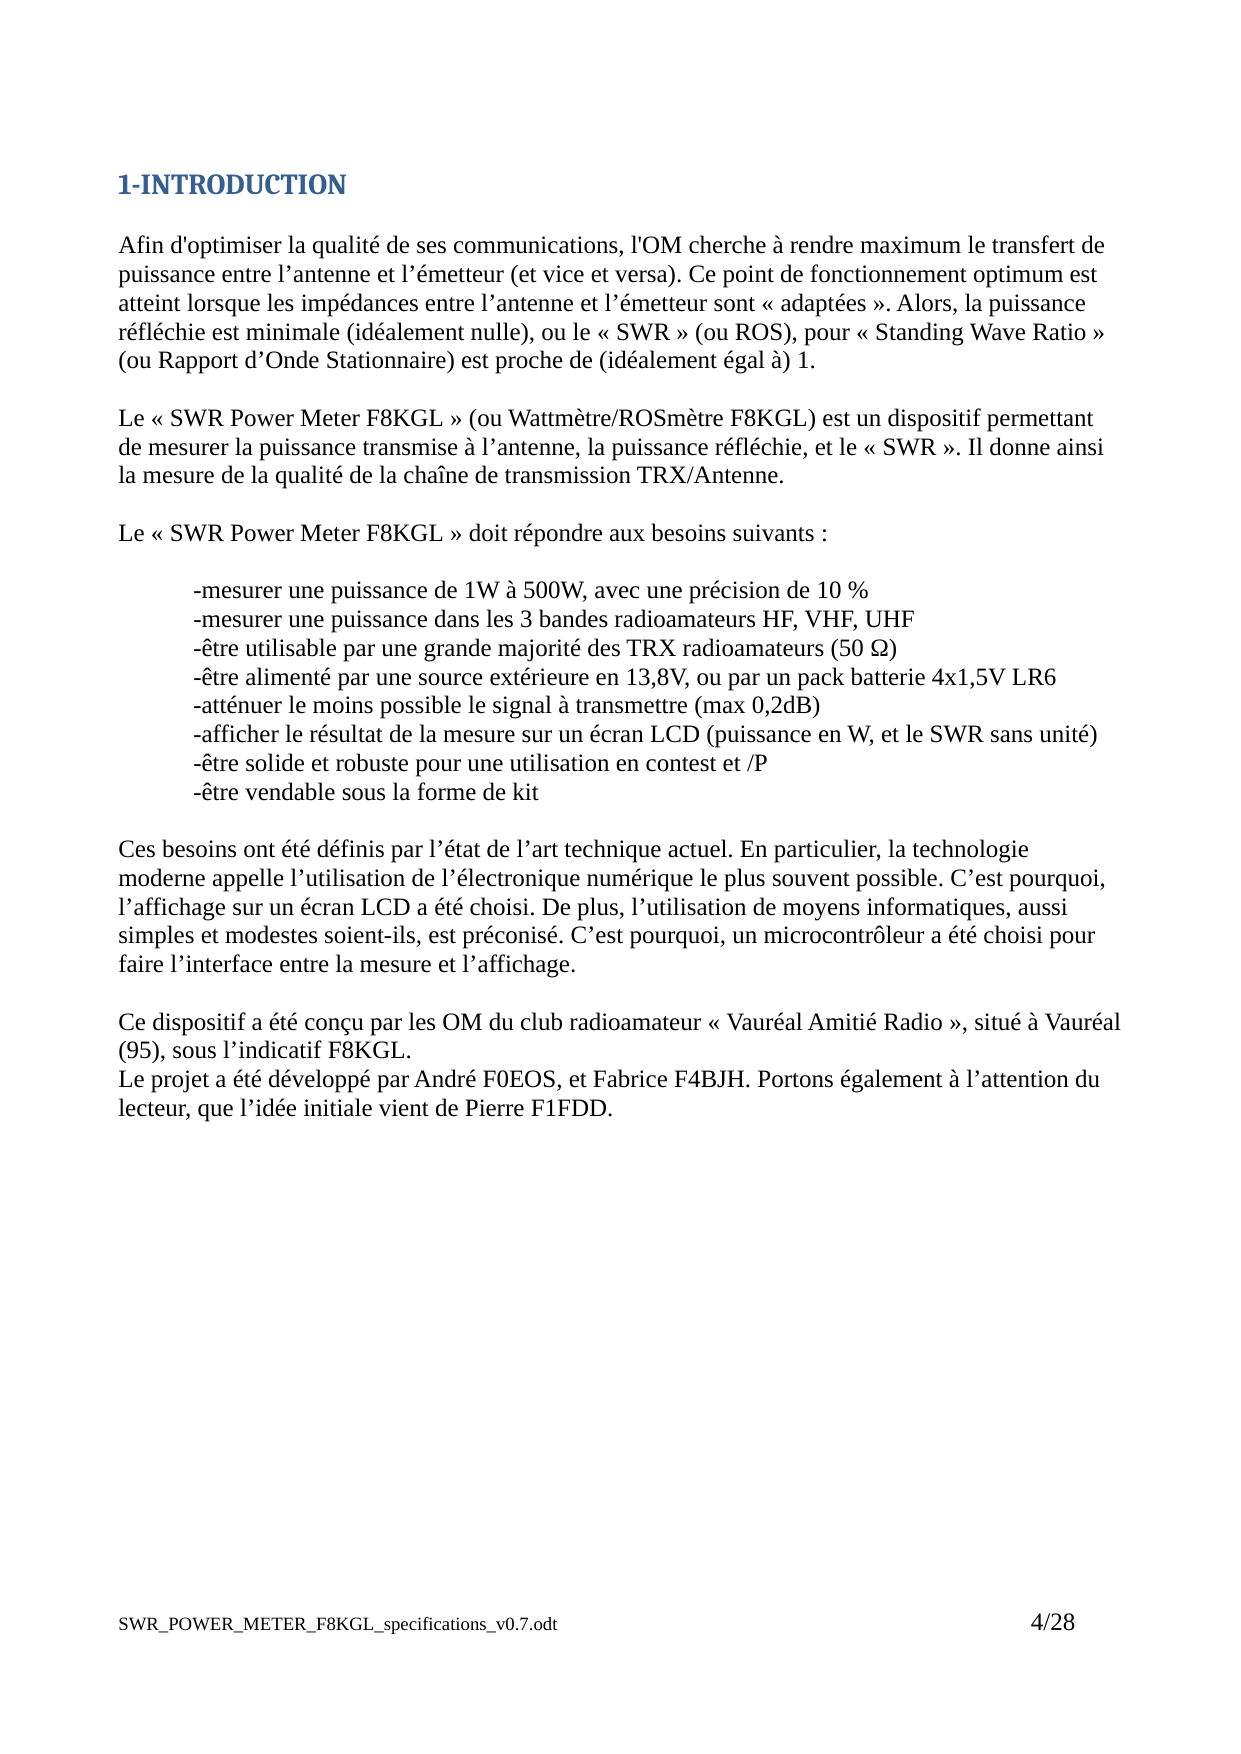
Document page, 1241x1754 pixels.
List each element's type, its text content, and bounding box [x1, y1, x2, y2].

text -mesurer une puissance de 1W à 500W, avec une précision de 10 % [118, 575, 1122, 604]
text Ces besoins ont été définis par l’état de l’art technique actuel. En particulier, la technologie moderne appelle l’utilisation de l’électronique numérique le plus souvent possible. C’est pourquoi, l’affichage sur un écran LCD a été choisi. De plus, l’utilisation de moyens informatiques, aussi simples et modestes soient-ils, est préconisé. C’est pourquoi, un microcontrôleur a été choisi pour faire l’interface entre la mesure et l’affichage. [118, 834, 1122, 978]
text -être solide et robuste pour une utilisation en contest et /P [118, 748, 1122, 777]
text Le projet a été développé par André F0EOS, et Fabrice F4BJH. Portons également à l’attention du lecteur, que l’idée initiale vient de Pierre F1FDD. [118, 1064, 1122, 1122]
subtitle 1-INTRODUCTION [118, 168, 1122, 202]
text -être utilisable par une grande majorité des TRX radioamateurs (50 Ω) [118, 633, 1122, 662]
text -atténuer le moins possible le signal à transmettre (max 0,2dB) [118, 690, 1122, 719]
text Le « SWR Power Meter F8KGL » doit répondre aux besoins suivants : [118, 518, 1122, 547]
text -être vendable sous la forme de kit [118, 777, 1122, 805]
text -afficher le résultat de la mesure sur un écran LCD (puissance en W, et le SWR sans unité) [118, 719, 1122, 748]
text Afin d'optimiser la qualité de ses communications, l'OM cherche à rendre maximum le transfert de puissance entre l’antenne et l’émetteur (et vice et versa). Ce point de fonctionnement optimum est atteint lorsque les impédances entre l’antenne et l’émetteur sont « adaptées ». Alors, la puissance réfléchie est minimale (idéalement nulle), ou le « SWR » (ou ROS), pour « Standing Wave Ratio » (ou Rapport d’Onde Stationnaire) est proche de (idéalement égal à) 1. [118, 230, 1122, 374]
text -mesurer une puissance dans les 3 bandes radioamateurs HF, VHF, UHF [118, 604, 1122, 633]
text Le « SWR Power Meter F8KGL » (ou Wattmètre/ROSmètre F8KGL) est un dispositif permettant de mesurer la puissance transmise à l’antenne, la puissance réfléchie, et le « SWR ». Il donne ainsi la mesure de la qualité de la chaîne de transmission TRX/Antenne. [118, 403, 1122, 489]
text Ce dispositif a été conçu par les OM du club radioamateur « Vauréal Amitié Radio », situé à Vauréal (95), sous l’indicatif F8KGL. [118, 1007, 1122, 1064]
text -être alimenté par une source extérieure en 13,8V, ou par un pack batterie 4x1,5V LR6 [118, 662, 1122, 690]
